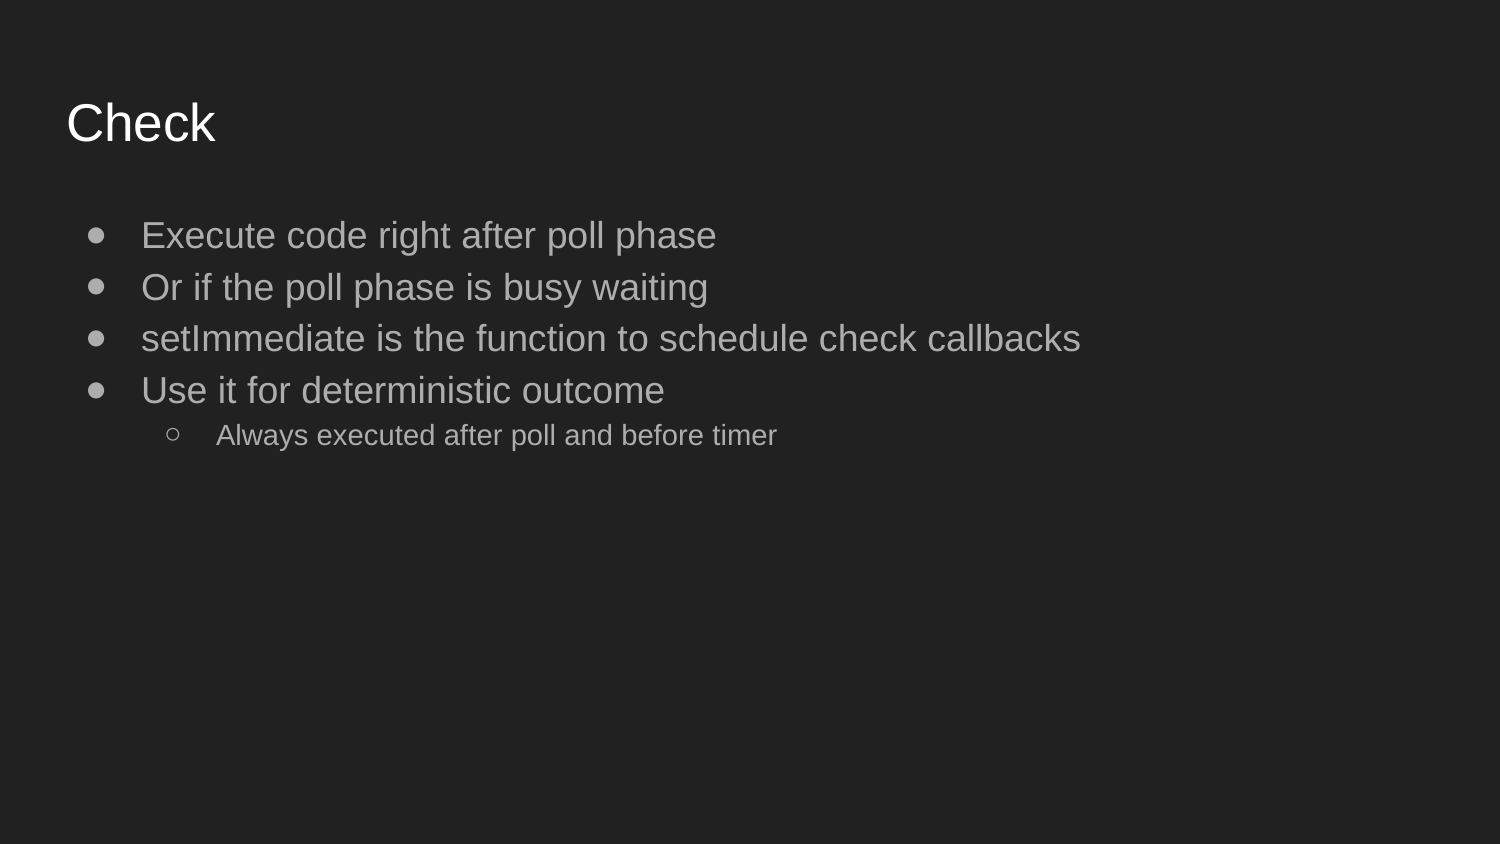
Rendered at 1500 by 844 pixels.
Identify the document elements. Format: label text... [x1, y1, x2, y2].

title Check [51, 72, 1449, 167]
list Execute code right after poll phase Or if the poll phase is busy waiting setImmediate is the function to schedule check callbacks Use it for deterministic outcome Always executed after poll and before timer [51, 189, 1449, 750]
